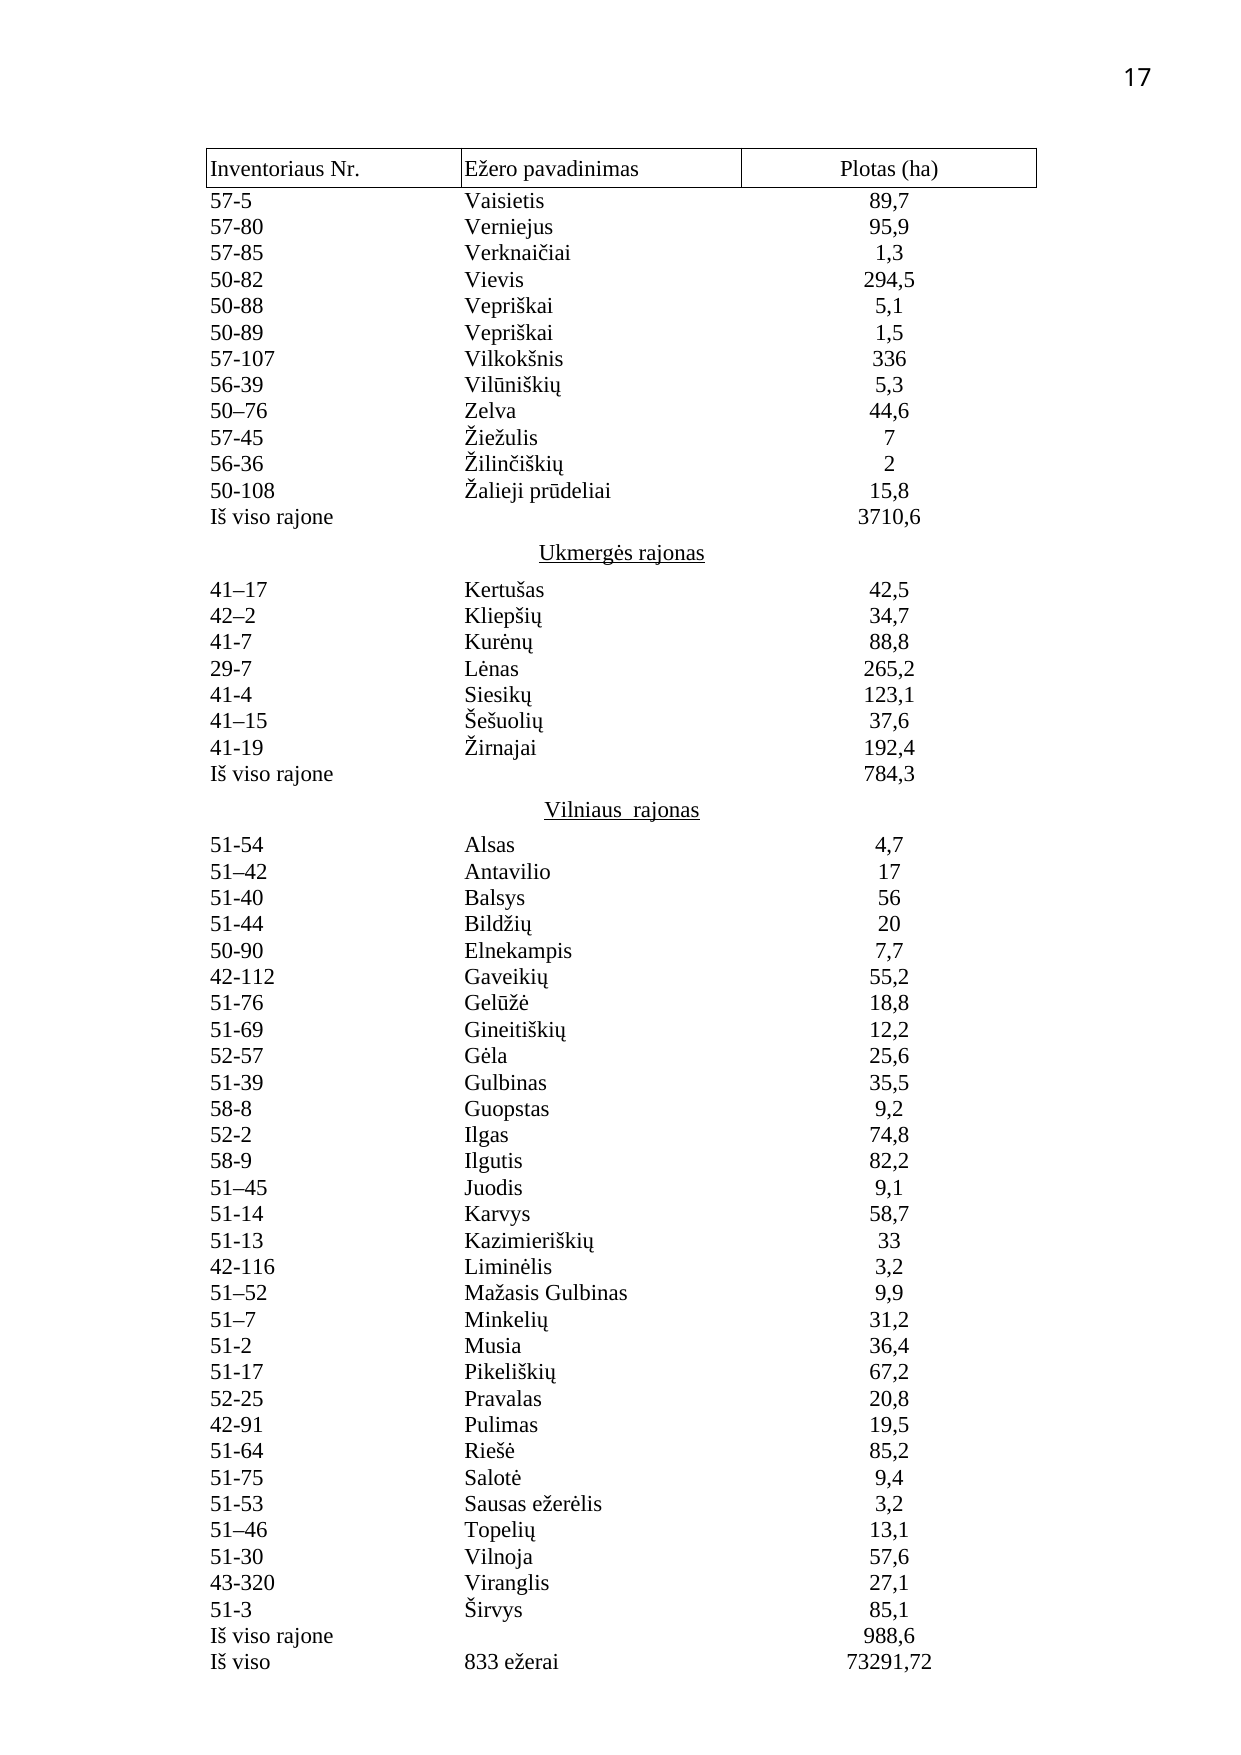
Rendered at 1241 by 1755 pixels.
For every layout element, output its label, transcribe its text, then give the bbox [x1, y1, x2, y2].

table_cell 58-8 [207, 1095, 461, 1121]
table_cell Žiežulis [461, 424, 741, 450]
table_cell Riešė [461, 1438, 741, 1464]
table_cell Iš viso rajone [207, 503, 461, 529]
table_cell 15,8 [741, 477, 1037, 503]
table_cell 123,1 [741, 681, 1037, 707]
table_cell Ilgas [461, 1121, 741, 1148]
table_cell 9,4 [741, 1464, 1037, 1490]
table_cell 3,2 [741, 1490, 1037, 1517]
table_cell Siesikų [461, 681, 741, 707]
table_cell 41-4 [207, 681, 461, 707]
table_cell 51-13 [207, 1227, 461, 1253]
table_cell 41–17 [207, 576, 461, 602]
table_cell 57-45 [207, 424, 461, 450]
table_cell Zelva [461, 398, 741, 424]
table_cell Alsas [461, 831, 741, 858]
table_cell Vilkokšnis [461, 345, 741, 371]
table_cell Pikeliškių [461, 1359, 741, 1385]
table_cell 9,1 [741, 1174, 1037, 1200]
table_cell 88,8 [741, 628, 1037, 655]
table_cell Pulimas [461, 1411, 741, 1437]
table_cell Iš viso rajone [207, 760, 461, 786]
table_cell 42,5 [741, 576, 1037, 602]
table_cell 4,7 [741, 831, 1037, 858]
table_cell 51-64 [207, 1438, 461, 1464]
table_cell Elnekampis [461, 937, 741, 963]
table_cell Pravalas [461, 1385, 741, 1411]
table_cell 5,1 [741, 292, 1037, 318]
table_cell Ilgutis [461, 1148, 741, 1174]
table_cell 56-39 [207, 371, 461, 398]
table_header Plotas (ha) [742, 149, 1036, 187]
table_cell 12,2 [741, 1016, 1037, 1042]
table_cell 51-76 [207, 990, 461, 1016]
table_cell 51–46 [207, 1517, 461, 1543]
table_cell Verniejus [461, 213, 741, 239]
table_cell 42-91 [207, 1411, 461, 1437]
table_cell Vaisietis [461, 188, 741, 213]
table_cell 294,5 [741, 266, 1037, 292]
table_cell 17 [741, 858, 1037, 884]
table_cell 51-69 [207, 1016, 461, 1042]
table_cell 1,5 [741, 319, 1037, 345]
table_cell 50-90 [207, 937, 461, 963]
table_cell 51-40 [207, 884, 461, 910]
table_cell 56 [741, 884, 1037, 910]
table_cell 57,6 [741, 1543, 1037, 1569]
table_cell 51-14 [207, 1200, 461, 1227]
table_cell 52-25 [207, 1385, 461, 1411]
table_cell Verknaičiai [461, 240, 741, 266]
table_cell 18,8 [741, 990, 1037, 1016]
table_cell Žilinčiškių [461, 450, 741, 477]
table_cell Musia [461, 1332, 741, 1358]
table_cell 51–52 [207, 1279, 461, 1306]
table_cell [461, 760, 741, 786]
table_cell Kliepšių [461, 602, 741, 628]
table_cell Gaveikių [461, 963, 741, 989]
table_cell 34,7 [741, 602, 1037, 628]
table_cell 55,2 [741, 963, 1037, 989]
table_cell Kazimieriškių [461, 1227, 741, 1253]
table_cell 43-320 [207, 1569, 461, 1596]
table_cell 33 [741, 1227, 1037, 1253]
table_cell 51-17 [207, 1359, 461, 1385]
table_cell 44,6 [741, 398, 1037, 424]
table_cell 19,5 [741, 1411, 1037, 1437]
table_cell 67,2 [741, 1359, 1037, 1385]
table_cell 50–76 [207, 398, 461, 424]
table_cell 85,1 [741, 1596, 1037, 1622]
table_cell 42–2 [207, 602, 461, 628]
table_cell 7,7 [741, 937, 1037, 963]
table_cell 56-36 [207, 450, 461, 477]
table_cell 74,8 [741, 1121, 1037, 1148]
table_cell 9,2 [741, 1095, 1037, 1121]
table_cell 35,5 [741, 1069, 1037, 1095]
table_cell Vepriškai [461, 319, 741, 345]
table_cell 95,9 [741, 213, 1037, 239]
table_cell Guopstas [461, 1095, 741, 1121]
table_cell Lėnas [461, 655, 741, 681]
table_cell 52-57 [207, 1042, 461, 1068]
table_cell Vilūniškių [461, 371, 741, 398]
table_cell 57-5 [207, 188, 461, 213]
table_cell 51-53 [207, 1490, 461, 1517]
table_cell 27,1 [741, 1569, 1037, 1596]
table_cell Bildžių [461, 910, 741, 937]
table_cell 85,2 [741, 1438, 1037, 1464]
table_cell Topelių [461, 1517, 741, 1543]
table_cell Mažasis Gulbinas [461, 1279, 741, 1306]
table_cell 51–42 [207, 858, 461, 884]
table_cell 37,6 [741, 708, 1037, 734]
table_cell Šešuolių [461, 708, 741, 734]
table_cell 3710,6 [741, 503, 1037, 529]
table_cell Gelūžė [461, 990, 741, 1016]
table_cell Žirnajai [461, 734, 741, 760]
table_cell Vilniaus rajonas [207, 786, 1037, 831]
table_cell 50-108 [207, 477, 461, 503]
table_cell 833 ežerai [461, 1648, 741, 1675]
table_cell 50-88 [207, 292, 461, 318]
table_cell 9,9 [741, 1279, 1037, 1306]
table_cell Antavilio [461, 858, 741, 884]
table_cell 336 [741, 345, 1037, 371]
table_cell 51-2 [207, 1332, 461, 1358]
table_cell 82,2 [741, 1148, 1037, 1174]
table_cell 41-19 [207, 734, 461, 760]
table_cell 13,1 [741, 1517, 1037, 1543]
table_cell 42-112 [207, 963, 461, 989]
table_cell 51-75 [207, 1464, 461, 1490]
table_cell Gulbinas [461, 1069, 741, 1095]
table_cell 51–45 [207, 1174, 461, 1200]
table_cell Balsys [461, 884, 741, 910]
table_cell Liminėlis [461, 1253, 741, 1279]
table_cell Gineitiškių [461, 1016, 741, 1042]
table_cell Kertušas [461, 576, 741, 602]
table_cell 89,7 [741, 188, 1037, 213]
table_header Ežero pavadinimas [462, 149, 741, 187]
table_cell 29-7 [207, 655, 461, 681]
table_cell 50-82 [207, 266, 461, 292]
table_cell Vilnoja [461, 1543, 741, 1569]
table_cell 784,3 [741, 760, 1037, 786]
table_cell 3,2 [741, 1253, 1037, 1279]
table_cell Minkelių [461, 1306, 741, 1332]
table_cell 41–15 [207, 708, 461, 734]
table_cell 25,6 [741, 1042, 1037, 1068]
table_cell 73291,72 [741, 1648, 1037, 1675]
table_cell 51-44 [207, 910, 461, 937]
table_cell Vievis [461, 266, 741, 292]
table_cell 36,4 [741, 1332, 1037, 1358]
table_cell 58,7 [741, 1200, 1037, 1227]
table_header Inventoriaus Nr. [207, 149, 461, 187]
table_cell 7 [741, 424, 1037, 450]
table_cell 988,6 [741, 1622, 1037, 1648]
table_cell Žalieji prūdeliai [461, 477, 741, 503]
table_cell [461, 1622, 741, 1648]
table_cell 31,2 [741, 1306, 1037, 1332]
table_cell 52-2 [207, 1121, 461, 1148]
table_cell 57-85 [207, 240, 461, 266]
table_cell 42-116 [207, 1253, 461, 1279]
table_cell Ukmergės rajonas [207, 529, 1037, 576]
table_cell 265,2 [741, 655, 1037, 681]
table_cell Salotė [461, 1464, 741, 1490]
table_cell 51-3 [207, 1596, 461, 1622]
table_cell 192,4 [741, 734, 1037, 760]
table_cell 50-89 [207, 319, 461, 345]
table_cell Vepriškai [461, 292, 741, 318]
table_cell Kurėnų [461, 628, 741, 655]
table_cell 41-7 [207, 628, 461, 655]
table_cell Iš viso rajone [207, 1622, 461, 1648]
table_cell Juodis [461, 1174, 741, 1200]
table_cell Karvys [461, 1200, 741, 1227]
table_cell Sausas ežerėlis [461, 1490, 741, 1517]
table_cell 5,3 [741, 371, 1037, 398]
table_cell 57-80 [207, 213, 461, 239]
table_cell 2 [741, 450, 1037, 477]
table_cell 20 [741, 910, 1037, 937]
table_cell 51-54 [207, 831, 461, 858]
table_cell Iš viso [207, 1648, 461, 1675]
table_cell 1,3 [741, 240, 1037, 266]
table_cell 57-107 [207, 345, 461, 371]
table_cell 51-39 [207, 1069, 461, 1095]
table_cell Viranglis [461, 1569, 741, 1596]
table_cell 58-9 [207, 1148, 461, 1174]
table_cell 51–7 [207, 1306, 461, 1332]
table_cell 20,8 [741, 1385, 1037, 1411]
table_cell Gėla [461, 1042, 741, 1068]
table_cell Širvys [461, 1596, 741, 1622]
table_cell 51-30 [207, 1543, 461, 1569]
table_cell [461, 503, 741, 529]
